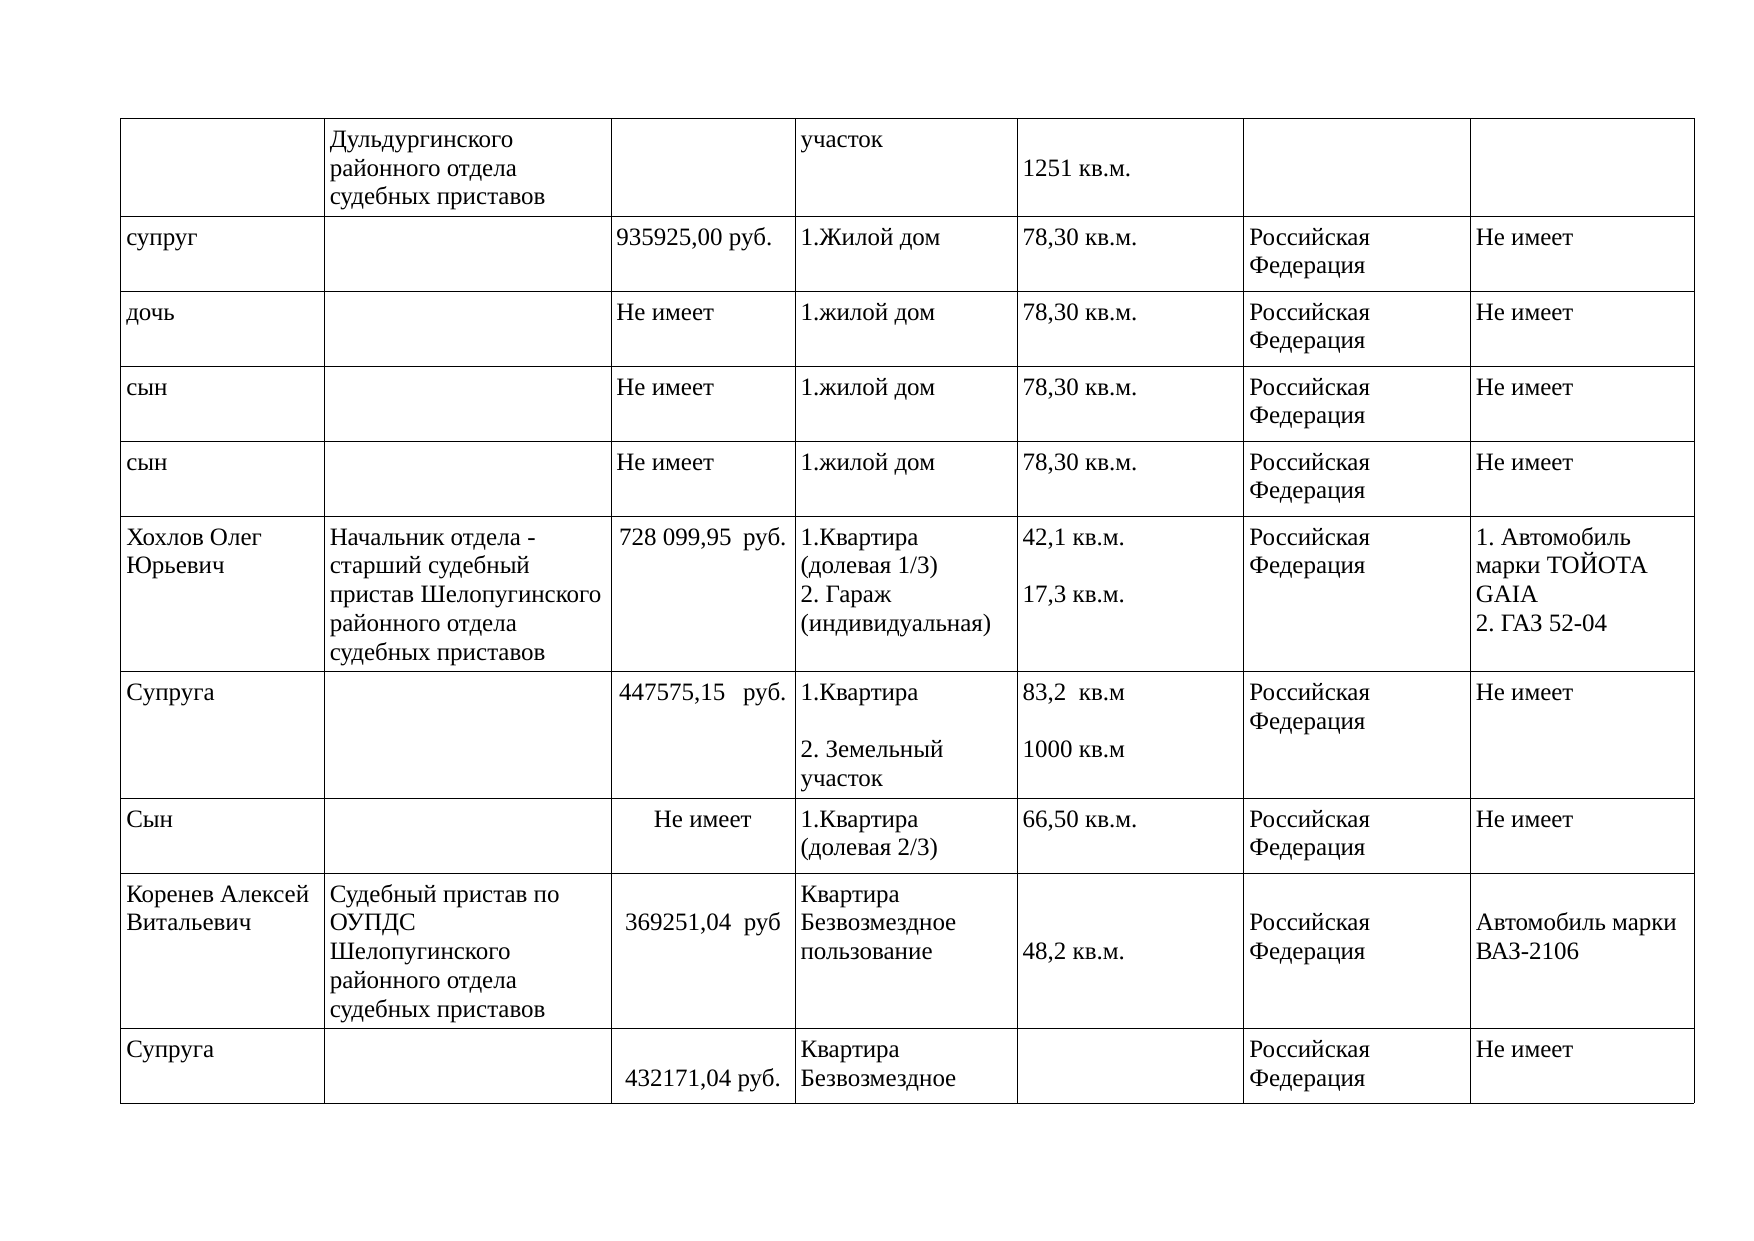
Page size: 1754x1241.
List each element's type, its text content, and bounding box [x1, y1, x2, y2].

table_cell 1.жилой дом [796, 292, 1017, 366]
table_cell 935925,00 руб. [612, 217, 795, 291]
table_cell [612, 119, 795, 216]
table_cell [325, 1029, 611, 1103]
table_cell Супруга [121, 1029, 324, 1103]
table_cell [1244, 119, 1470, 216]
table_cell 447575,15 руб. [612, 672, 795, 798]
table_cell [1018, 1029, 1243, 1103]
table_cell 48,2 кв.м. [1018, 874, 1243, 1028]
table_cell 1.Квартира 2. Земельный участок [796, 672, 1017, 798]
table_cell [325, 442, 611, 516]
table_cell Квартира Безвозмездное пользование [796, 874, 1017, 1028]
table_cell Не имеет [1471, 799, 1694, 873]
table_cell Судебный пристав по ОУПДС Шелопугинского районного отдела судебных приставов [325, 874, 611, 1028]
table_cell Российская Федерация [1244, 517, 1470, 671]
table_cell Российская Федерация [1244, 367, 1470, 441]
table_cell [121, 119, 324, 216]
table_cell Российская Федерация [1244, 292, 1470, 366]
table_cell Российская Федерация [1244, 672, 1470, 798]
table_cell Дульдургинского районного отдела судебных приставов [325, 119, 611, 216]
table_cell 1.Квартира (долевая 2/3) [796, 799, 1017, 873]
table_cell 78,30 кв.м. [1018, 217, 1243, 291]
table_cell 78,30 кв.м. [1018, 442, 1243, 516]
table_cell Квартира Безвозмездное [796, 1029, 1017, 1103]
table_cell 78,30 кв.м. [1018, 367, 1243, 441]
table_cell 83,2 кв.м 1000 кв.м [1018, 672, 1243, 798]
table_cell Не имеет [1471, 217, 1694, 291]
table_cell Российская Федерация [1244, 799, 1470, 873]
table_cell Хохлов Олег Юрьевич [121, 517, 324, 671]
table_cell Не имеет [612, 292, 795, 366]
table_cell Не имеет [612, 442, 795, 516]
table_cell Сын [121, 799, 324, 873]
table_cell Не имеет [612, 367, 795, 441]
table_cell Российская Федерация [1244, 874, 1470, 1028]
table_cell Супруга [121, 672, 324, 798]
table_cell дочь [121, 292, 324, 366]
table_cell [325, 292, 611, 366]
table_cell Российская Федерация [1244, 217, 1470, 291]
table_cell сын [121, 367, 324, 441]
table_cell 728 099,95 руб. [612, 517, 795, 671]
table_cell 432171,04 руб. [612, 1029, 795, 1103]
table_cell 42,1 кв.м. 17,3 кв.м. [1018, 517, 1243, 671]
table_cell сын [121, 442, 324, 516]
table_cell 1.Жилой дом [796, 217, 1017, 291]
table_cell [325, 217, 611, 291]
table_cell Не имеет [612, 799, 795, 873]
table_cell Не имеет [1471, 292, 1694, 366]
table_cell Не имеет [1471, 672, 1694, 798]
table_cell [325, 799, 611, 873]
table_cell 1. Автомобиль марки ТОЙОТА GAIA 2. ГАЗ 52-04 [1471, 517, 1694, 671]
table_cell 1.жилой дом [796, 367, 1017, 441]
table_cell Коренев Алексей Витальевич [121, 874, 324, 1028]
table_cell участок [796, 119, 1017, 216]
table_cell [1471, 119, 1694, 216]
table_cell [325, 367, 611, 441]
table_cell 66,50 кв.м. [1018, 799, 1243, 873]
table_cell 78,30 кв.м. [1018, 292, 1243, 366]
table_cell супруг [121, 217, 324, 291]
table_cell [325, 672, 611, 798]
table_cell 369251,04 руб [612, 874, 795, 1028]
table_cell 1.жилой дом [796, 442, 1017, 516]
table_cell Российская Федерация [1244, 442, 1470, 516]
table_cell Начальник отдела - старший судебный пристав Шелопугинского районного отдела судебных приставов [325, 517, 611, 671]
table_cell 1251 кв.м. [1018, 119, 1243, 216]
table_cell Не имеет [1471, 1029, 1694, 1103]
table_cell Не имеет [1471, 442, 1694, 516]
table_cell Российская Федерация [1244, 1029, 1470, 1103]
table_cell Не имеет [1471, 367, 1694, 441]
table_cell 1.Квартира (долевая 1/3) 2. Гараж (индивидуальная) [796, 517, 1017, 671]
table_cell Автомобиль марки ВАЗ-2106 [1471, 874, 1694, 1028]
